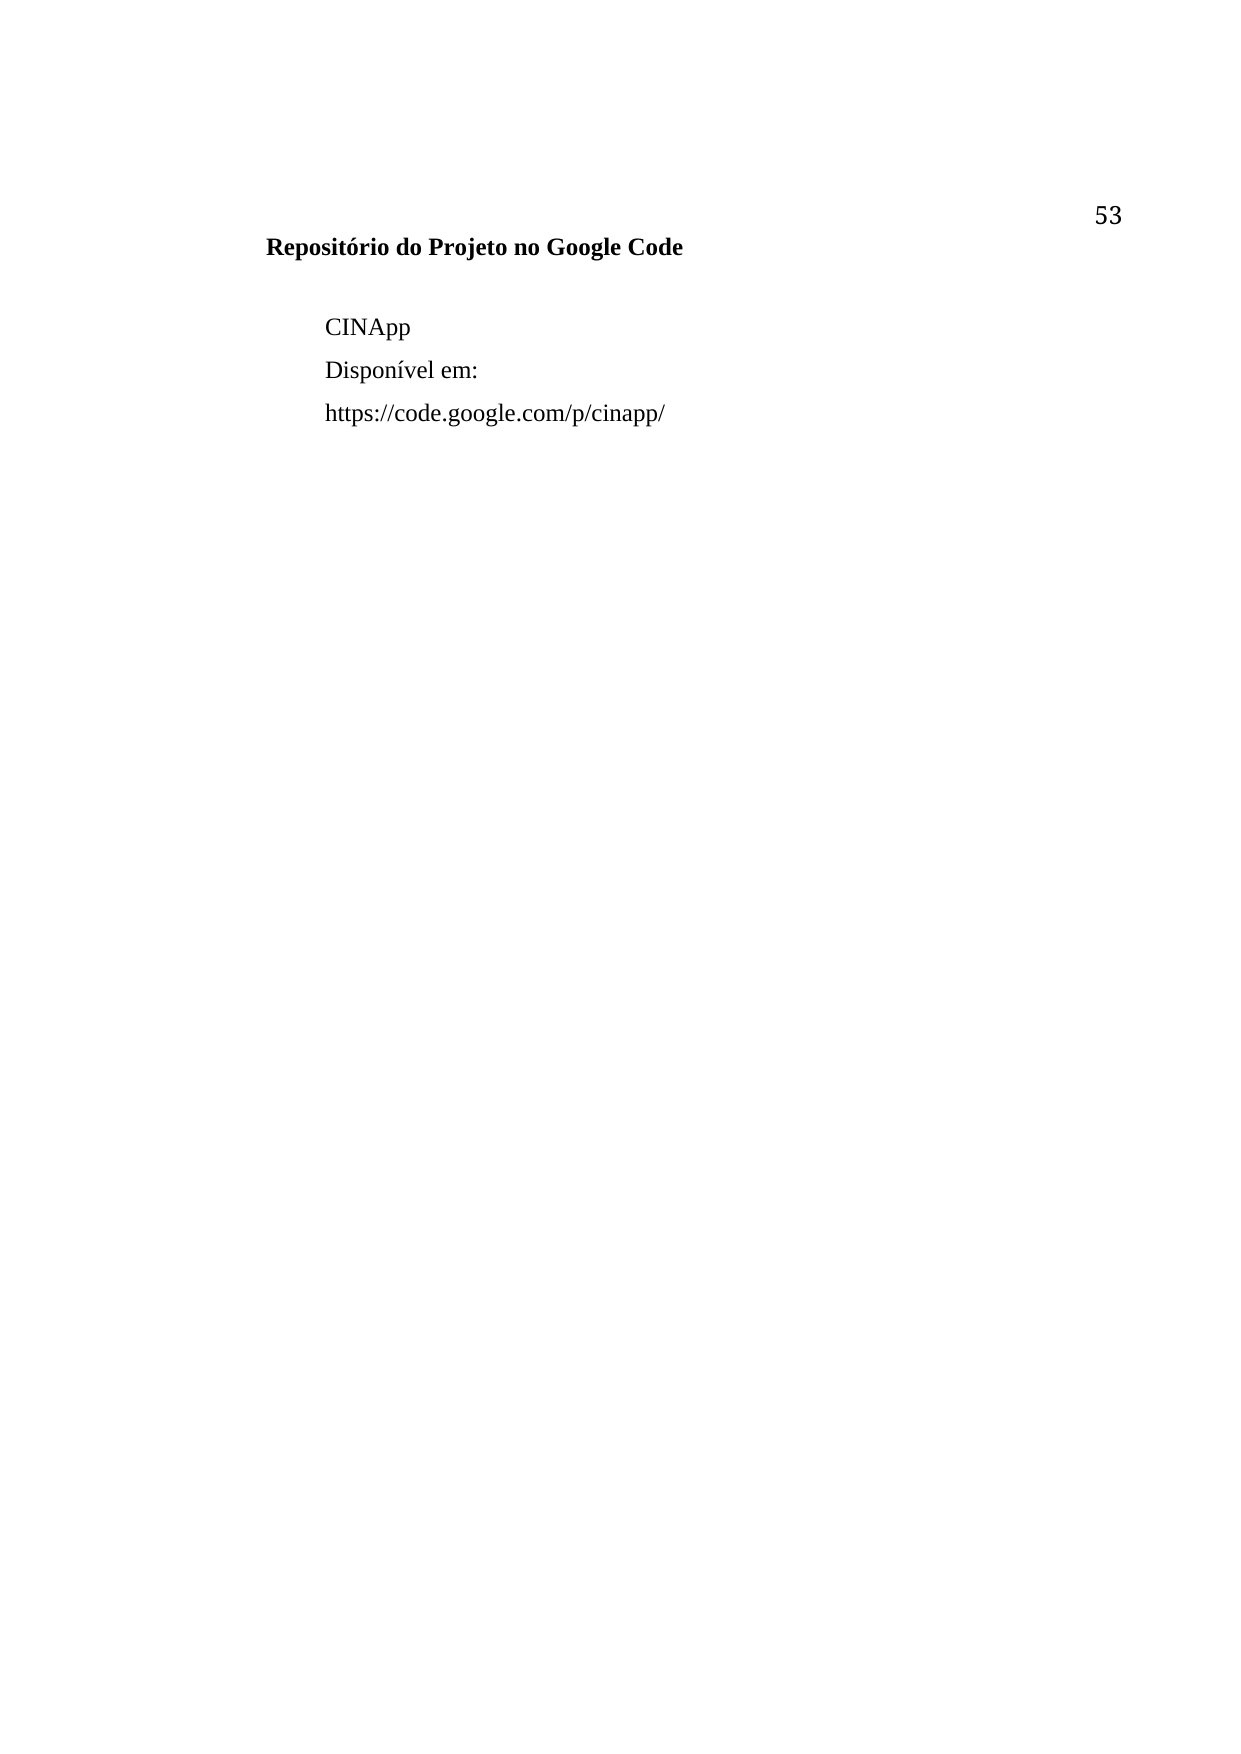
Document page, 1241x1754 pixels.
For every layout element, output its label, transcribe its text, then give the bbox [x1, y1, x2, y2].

text Disponível em: [325, 355, 1122, 384]
text CINApp [325, 312, 1122, 341]
text https://code.google.com/p/cinapp/ [325, 398, 1122, 427]
text Repositório do Projeto no Google Code [177, 232, 1122, 261]
